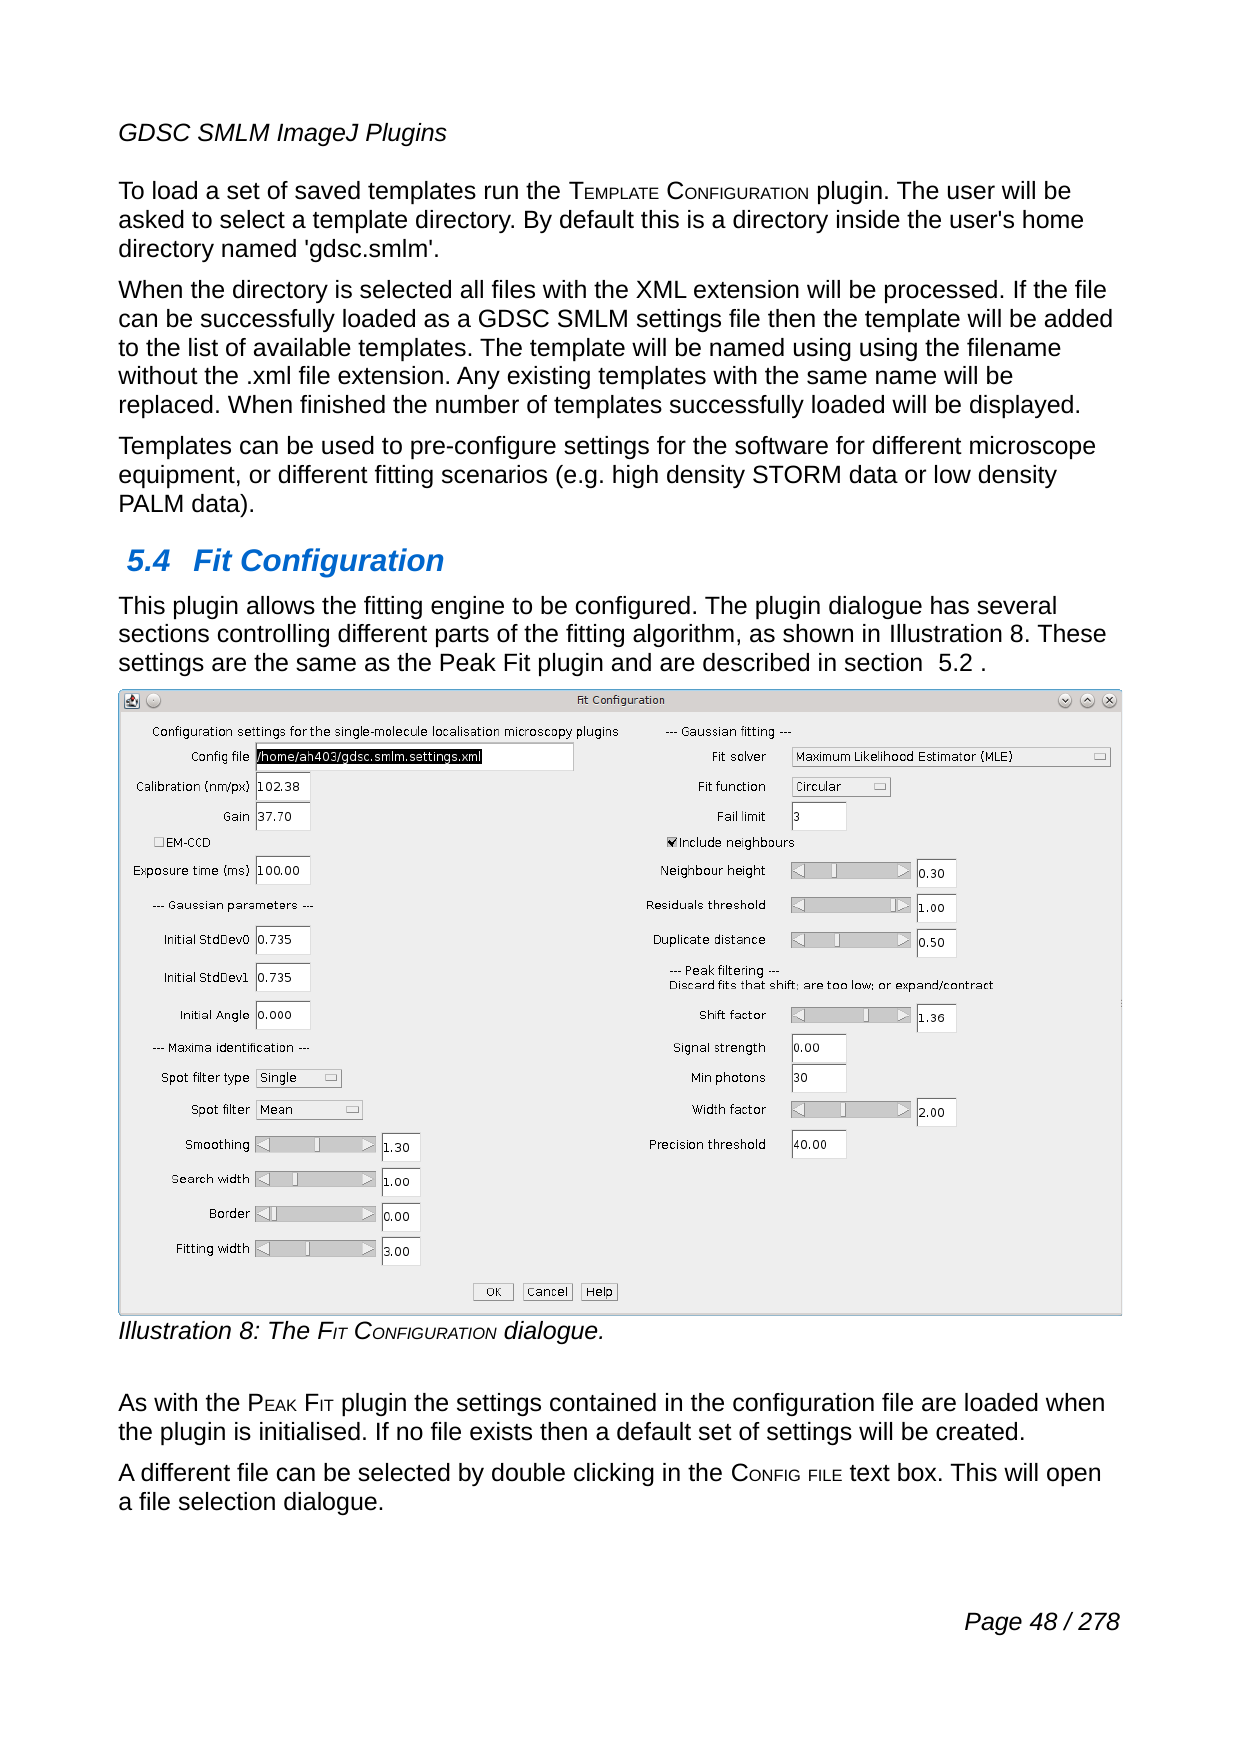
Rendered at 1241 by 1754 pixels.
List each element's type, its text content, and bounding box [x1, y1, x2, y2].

text To load a set of saved templates run the Template Configuration plugin. The user will be asked to select a template directory. By default this is a directory inside the user's home directory named 'gdsc.smlm'. [118, 176, 1122, 263]
text This plugin allows the fitting engine to be configured. The plugin dialogue has several sections controlling different parts of the fitting algorithm, as shown in Illustration 8. These settings are the same as the Peak Fit plugin and are described in section 5.2. [118, 591, 1122, 677]
text When the directory is selected all files with the XML extension will be processed. If the file can be successfully loaded as a GDSC SMLM settings file then the template will be added to the list of available templates. The template will be named using using the filename without the .xml file extension. Any existing templates with the same name will be replaced. When finished the number of templates successfully loaded will be displayed. [118, 275, 1122, 419]
text Templates can be used to pre-configure settings for the software for different microscope equipment, or different fitting scenarios (e.g. high density STORM data or low density PALM data). [118, 431, 1122, 518]
text A different file can be selected by double clicking in the Config file text box. This will open a file selection dialogue. [118, 1458, 1122, 1515]
picture [118, 689, 1123, 1316]
subtitle Fit Configuration [118, 542, 1122, 578]
text As with the Peak Fit plugin the settings contained in the configuration file are loaded when the plugin is initialised. If no file exists then a default set of settings will be created. [118, 1344, 1122, 1446]
text Illustration 8: The Fit Configuration dialogue. [118, 1316, 1122, 1344]
